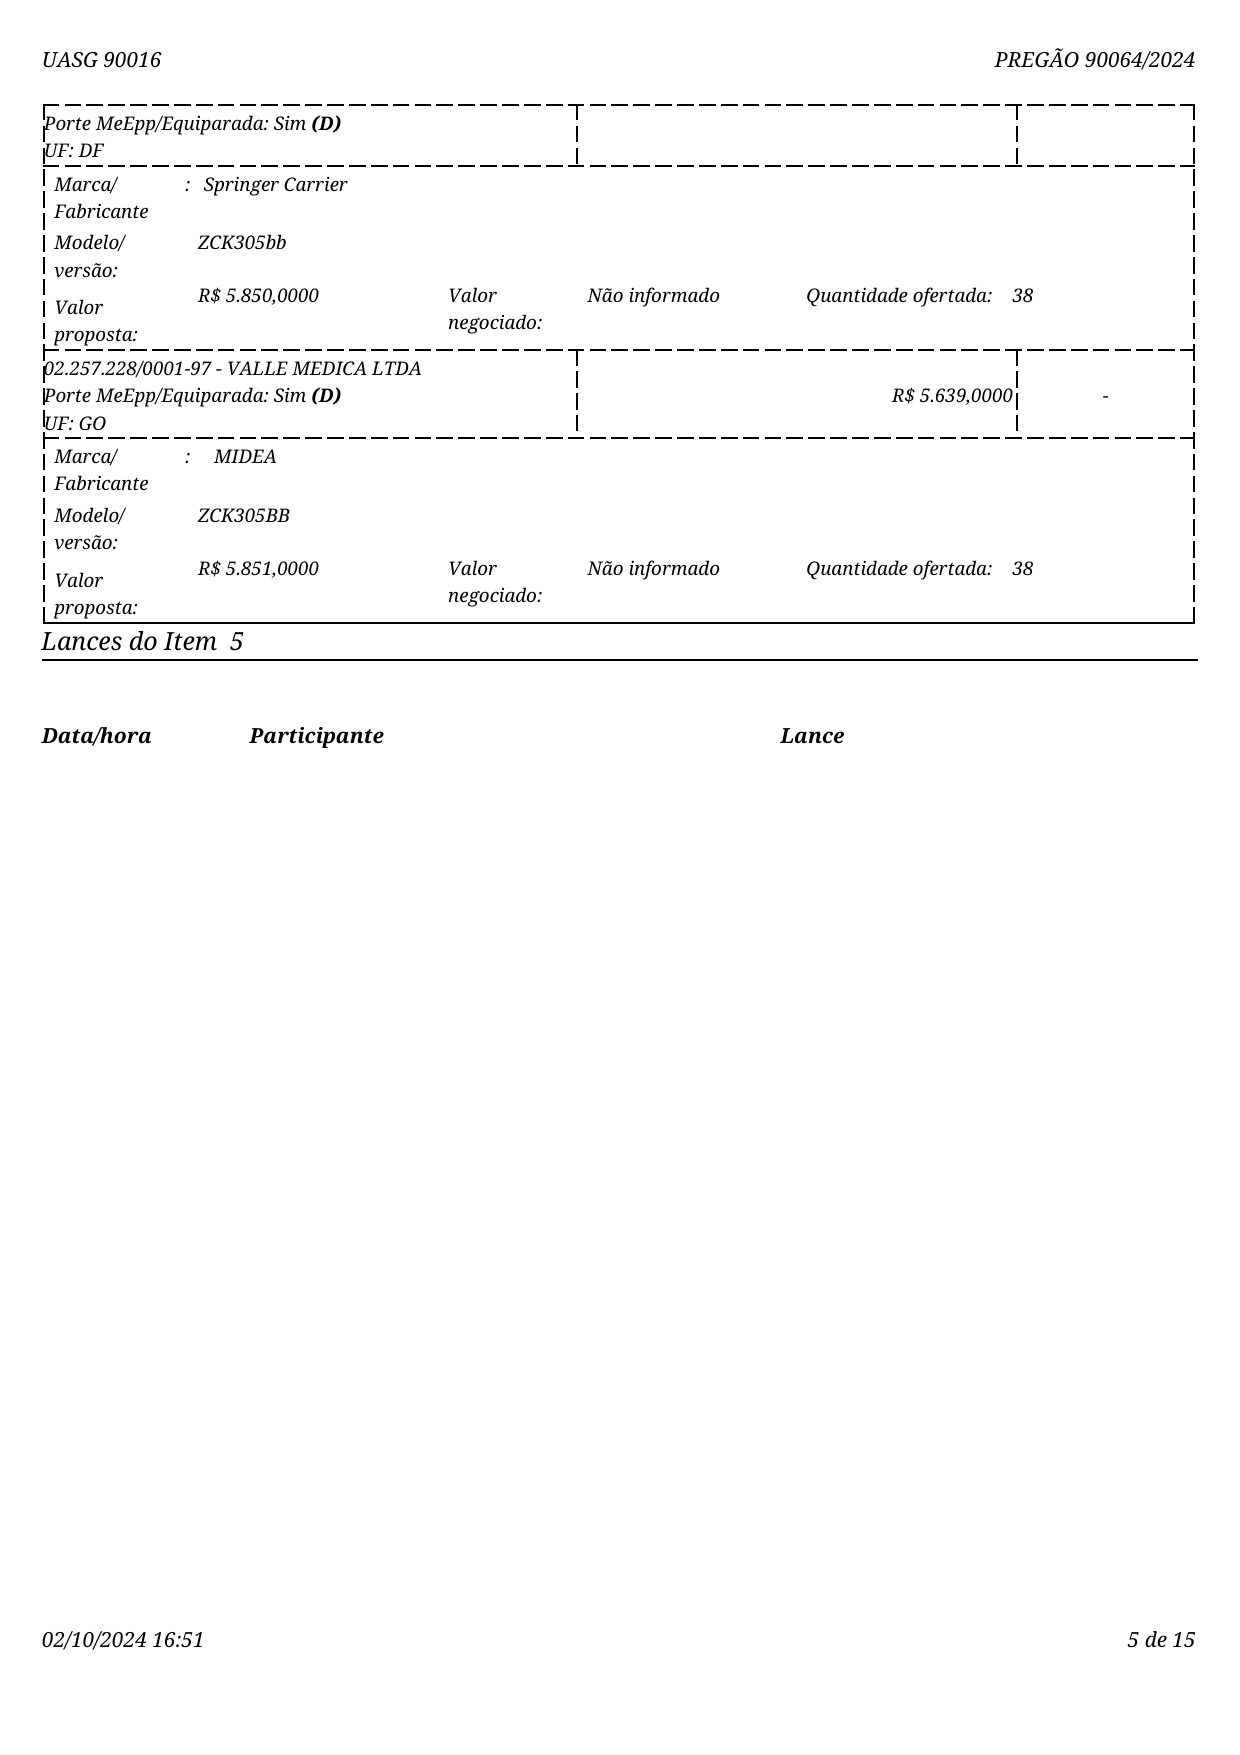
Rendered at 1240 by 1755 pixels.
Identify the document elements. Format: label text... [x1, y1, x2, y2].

table_cell - [1017, 349, 1194, 437]
table_cell [1002, 498, 1194, 549]
table_cell Não informado [588, 276, 787, 349]
subtitle Lances do Item 5 [41, 624, 1198, 658]
table_cell Não informado [588, 549, 787, 622]
table_cell [1002, 437, 1194, 498]
table_cell [588, 165, 787, 225]
table_cell R$ 5.639,0000 [577, 349, 1017, 437]
table_cell [788, 437, 1002, 498]
table_cell [1002, 225, 1194, 276]
table_cell Quantidade ofertada: [788, 276, 1002, 349]
table_cell Marca/Fabricante [44, 165, 186, 225]
table_cell Modelo/versão: Valor proposta: [44, 498, 186, 622]
table_cell [577, 104, 1017, 164]
table_cell [788, 225, 1002, 276]
table_cell 38 [1002, 276, 1194, 349]
table_cell Valor negociado: [448, 276, 587, 349]
table_cell [588, 437, 787, 498]
table_cell [588, 498, 787, 549]
table_cell 38 [1002, 549, 1194, 622]
table_cell [448, 498, 587, 549]
table_cell ZCK305BB [186, 498, 448, 549]
table_cell [588, 225, 787, 276]
table_cell : Springer Carrier [186, 165, 448, 225]
table_cell Valor negociado: [448, 549, 587, 622]
table_cell [788, 165, 1002, 225]
table_cell [788, 498, 1002, 549]
table_cell [448, 437, 587, 498]
table_cell Quantidade ofertada: [788, 549, 1002, 622]
table_cell Modelo/versão: Valor proposta: [44, 225, 186, 349]
table_cell : MIDEA [186, 437, 448, 498]
table_cell Porte MeEpp/Equiparada: Sim (D) UF: DF [44, 104, 577, 164]
table_cell R$ 5.851,0000 [186, 549, 448, 622]
text Data/hora Participante Lance [42, 721, 1198, 750]
table_cell R$ 5.850,0000 [186, 276, 448, 349]
table_cell [448, 225, 587, 276]
table_cell 02.257.228/0001-97 - VALLE MEDICA LTDA Porte MeEpp/Equiparada: Sim (D) UF: GO [44, 349, 577, 437]
table_cell Marca/Fabricante [44, 437, 186, 498]
table_cell - [1017, 104, 1194, 164]
table_cell [448, 165, 587, 225]
table_cell [1002, 165, 1194, 225]
table_cell ZCK305bb [186, 225, 448, 276]
